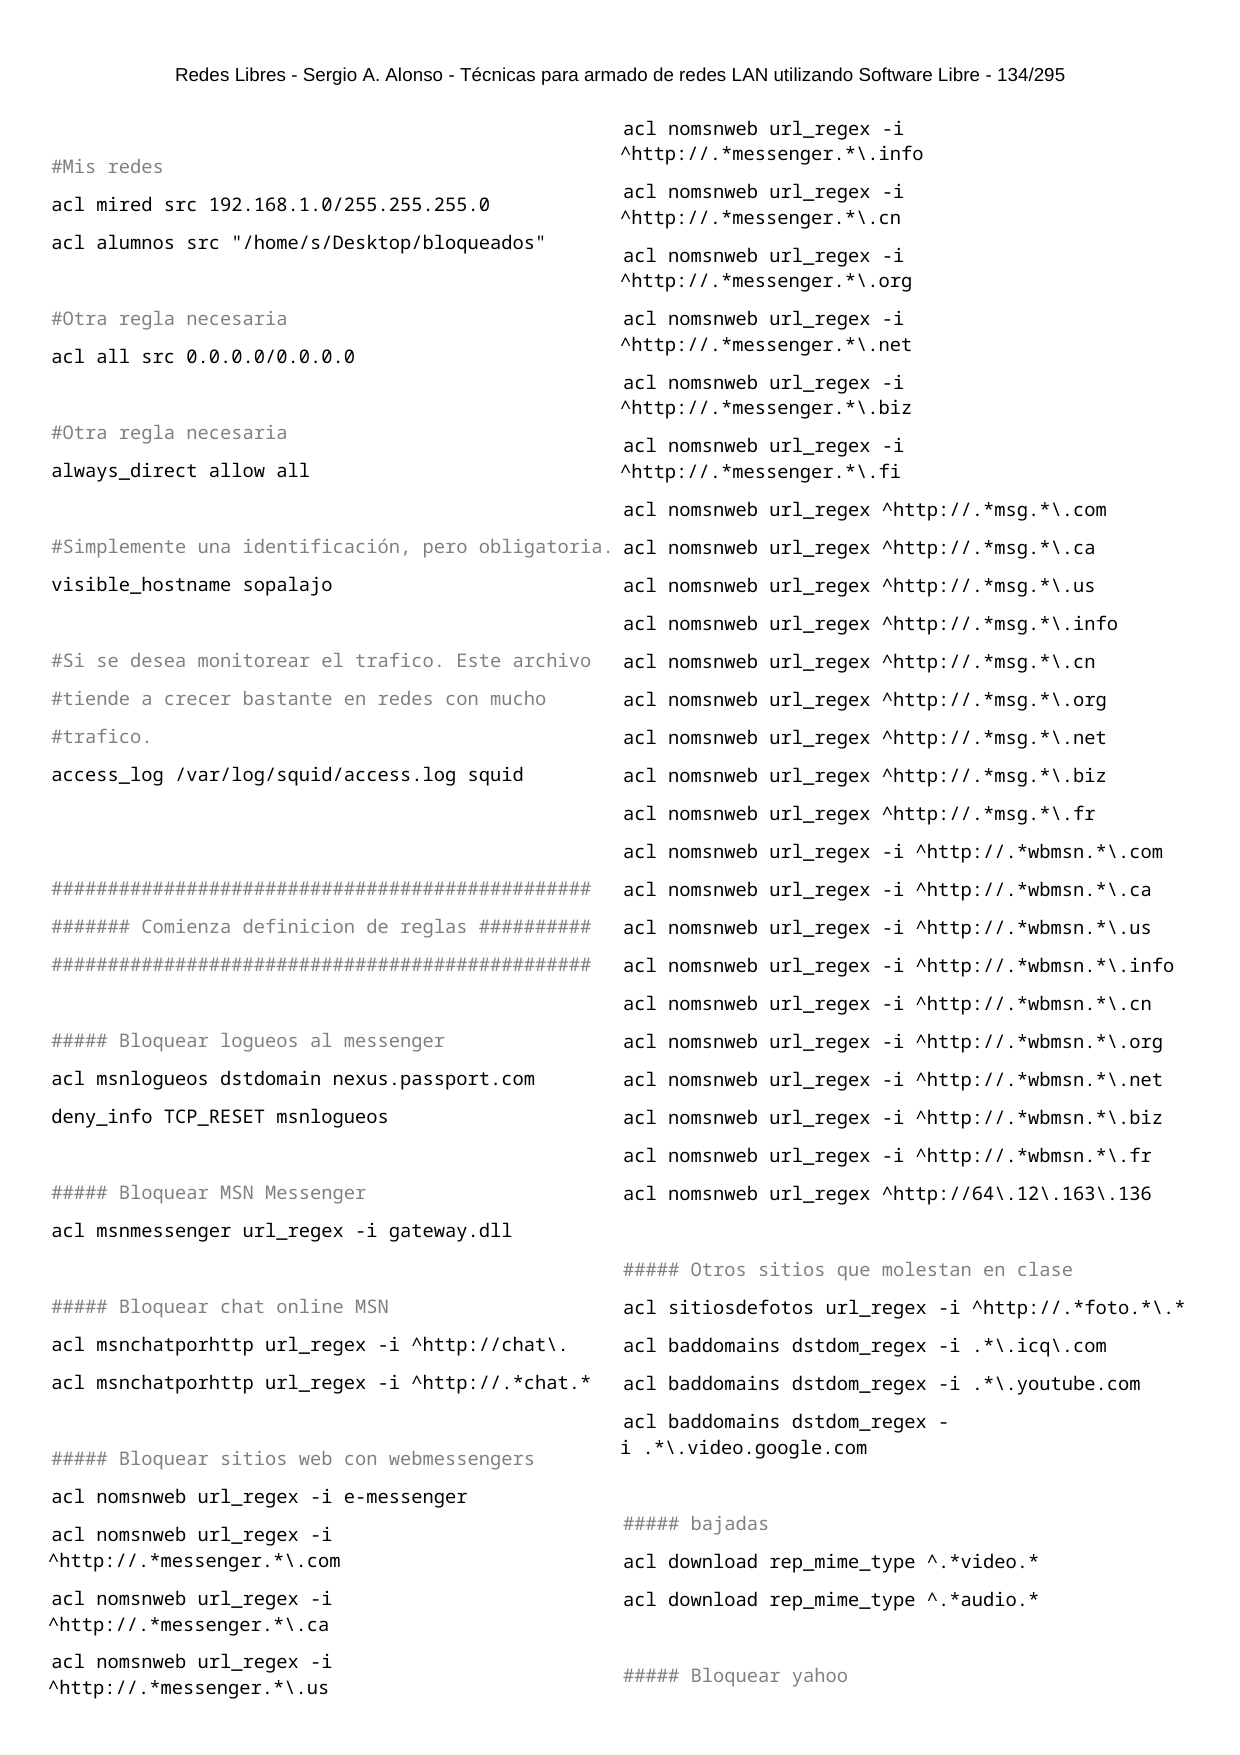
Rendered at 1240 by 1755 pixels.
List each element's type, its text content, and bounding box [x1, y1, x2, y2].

text #Otra regla necesaria [48, 419, 620, 445]
text always_direct allow all [48, 457, 620, 483]
text access_log /var/log/squid/access.log squid [48, 761, 620, 787]
text acl download rep_mime_type ^.*audio.* [620, 1586, 1192, 1612]
text ##### Bloquear logueos al messenger [48, 1028, 620, 1053]
text #trafico. [48, 723, 620, 749]
text acl baddomains dstdom_regex -i .*\.youtube.com [620, 1371, 1192, 1396]
text acl nomsnweb url_regex -i e-messenger [48, 1484, 620, 1509]
text ##### Otros sitios que molestan en clase [620, 1257, 1192, 1282]
text acl nomsnweb url_regex -i ^http://.*wbmsn.*\.org [620, 1029, 1192, 1054]
text ##### Bloquear sitios web con webmessengers [48, 1446, 620, 1471]
text acl nomsnweb url_regex ^http://.*msg.*\.fr [620, 801, 1192, 826]
text acl baddomains dstdom_regex -i .*\.video.google.com [620, 1409, 1192, 1460]
text acl nomsnweb url_regex -i ^http://.*messenger.*\.fi [620, 433, 1192, 484]
text acl msnchatporhttp url_regex -i ^http://chat\. [48, 1332, 620, 1357]
text acl nomsnweb url_regex -i ^http://.*messenger.*\.com [48, 1522, 620, 1573]
text ####### Comienza definicion de reglas ########## [48, 913, 620, 939]
text acl mired src 192.168.1.0/255.255.255.0 [48, 191, 620, 217]
text acl nomsnweb url_regex -i ^http://.*wbmsn.*\.us [620, 914, 1192, 940]
text #Mis redes [48, 153, 620, 179]
text #Si se desea monitorear el trafico. Este archivo [48, 647, 620, 673]
text acl sitiosdefotos url_regex -i ^http://.*foto.*\.* [620, 1295, 1192, 1320]
text acl nomsnweb url_regex -i ^http://.*wbmsn.*\.cn [620, 991, 1192, 1016]
text visible_hostname sopalajo [48, 571, 620, 597]
text ##### Bloquear MSN Messenger [48, 1180, 620, 1205]
text acl msnlogueos dstdomain nexus.passport.com [48, 1066, 620, 1091]
text ##### Bloquear chat online MSN [48, 1294, 620, 1319]
text acl nomsnweb url_regex -i ^http://.*messenger.*\.org [620, 242, 1192, 293]
text deny_info TCP_RESET msnlogueos [48, 1104, 620, 1129]
text acl nomsnweb url_regex ^http://.*msg.*\.info [620, 610, 1192, 636]
text acl nomsnweb url_regex -i ^http://.*wbmsn.*\.com [620, 838, 1192, 864]
text acl nomsnweb url_regex -i ^http://.*wbmsn.*\.biz [620, 1105, 1192, 1130]
text acl nomsnweb url_regex -i ^http://.*messenger.*\.info [620, 115, 1192, 166]
text acl baddomains dstdom_regex -i .*\.icq\.com [620, 1333, 1192, 1358]
text #Otra regla necesaria [48, 305, 620, 331]
text acl nomsnweb url_regex ^http://.*msg.*\.org [620, 686, 1192, 712]
text ################################################ [48, 876, 620, 901]
text acl nomsnweb url_regex -i ^http://.*messenger.*\.ca [48, 1585, 620, 1636]
text acl nomsnweb url_regex ^http://.*msg.*\.biz [620, 762, 1192, 788]
text acl nomsnweb url_regex -i ^http://.*wbmsn.*\.ca [620, 877, 1192, 902]
text ################################################ [48, 952, 620, 977]
text acl nomsnweb url_regex ^http://.*msg.*\.us [620, 572, 1192, 598]
text acl all src 0.0.0.0/0.0.0.0 [48, 343, 620, 369]
text acl nomsnweb url_regex -i ^http://.*wbmsn.*\.net [620, 1067, 1192, 1092]
text ##### bajadas [620, 1510, 1192, 1536]
text acl download rep_mime_type ^.*video.* [620, 1548, 1192, 1574]
text acl nomsnweb url_regex -i ^http://.*messenger.*\.cn [620, 179, 1192, 230]
text acl nomsnweb url_regex -i ^http://.*wbmsn.*\.info [620, 953, 1192, 978]
text acl nomsnweb url_regex ^http://64\.12\.163\.136 [620, 1181, 1192, 1206]
text acl nomsnweb url_regex -i ^http://.*messenger.*\.net [620, 306, 1192, 357]
text acl alumnos src "/home/s/Desktop/bloqueados" [48, 229, 620, 255]
text acl nomsnweb url_regex ^http://.*msg.*\.net [620, 724, 1192, 750]
text acl nomsnweb url_regex ^http://.*msg.*\.cn [620, 648, 1192, 674]
text acl msnmessenger url_regex -i gateway.dll [48, 1218, 620, 1243]
text acl nomsnweb url_regex ^http://.*msg.*\.com [620, 496, 1192, 522]
text acl msnchatporhttp url_regex -i ^http://.*chat.* [48, 1370, 620, 1395]
text #tiende a crecer bastante en redes con mucho [48, 685, 620, 711]
text ##### Bloquear yahoo [620, 1662, 1192, 1688]
text acl nomsnweb url_regex -i ^http://.*messenger.*\.us [48, 1649, 620, 1700]
text #Simplemente una identificación, pero obligatoria. [48, 533, 620, 559]
text acl nomsnweb url_regex -i ^http://.*messenger.*\.biz [620, 369, 1192, 420]
text acl nomsnweb url_regex -i ^http://.*wbmsn.*\.fr [620, 1143, 1192, 1168]
text acl nomsnweb url_regex ^http://.*msg.*\.ca [620, 534, 1192, 560]
